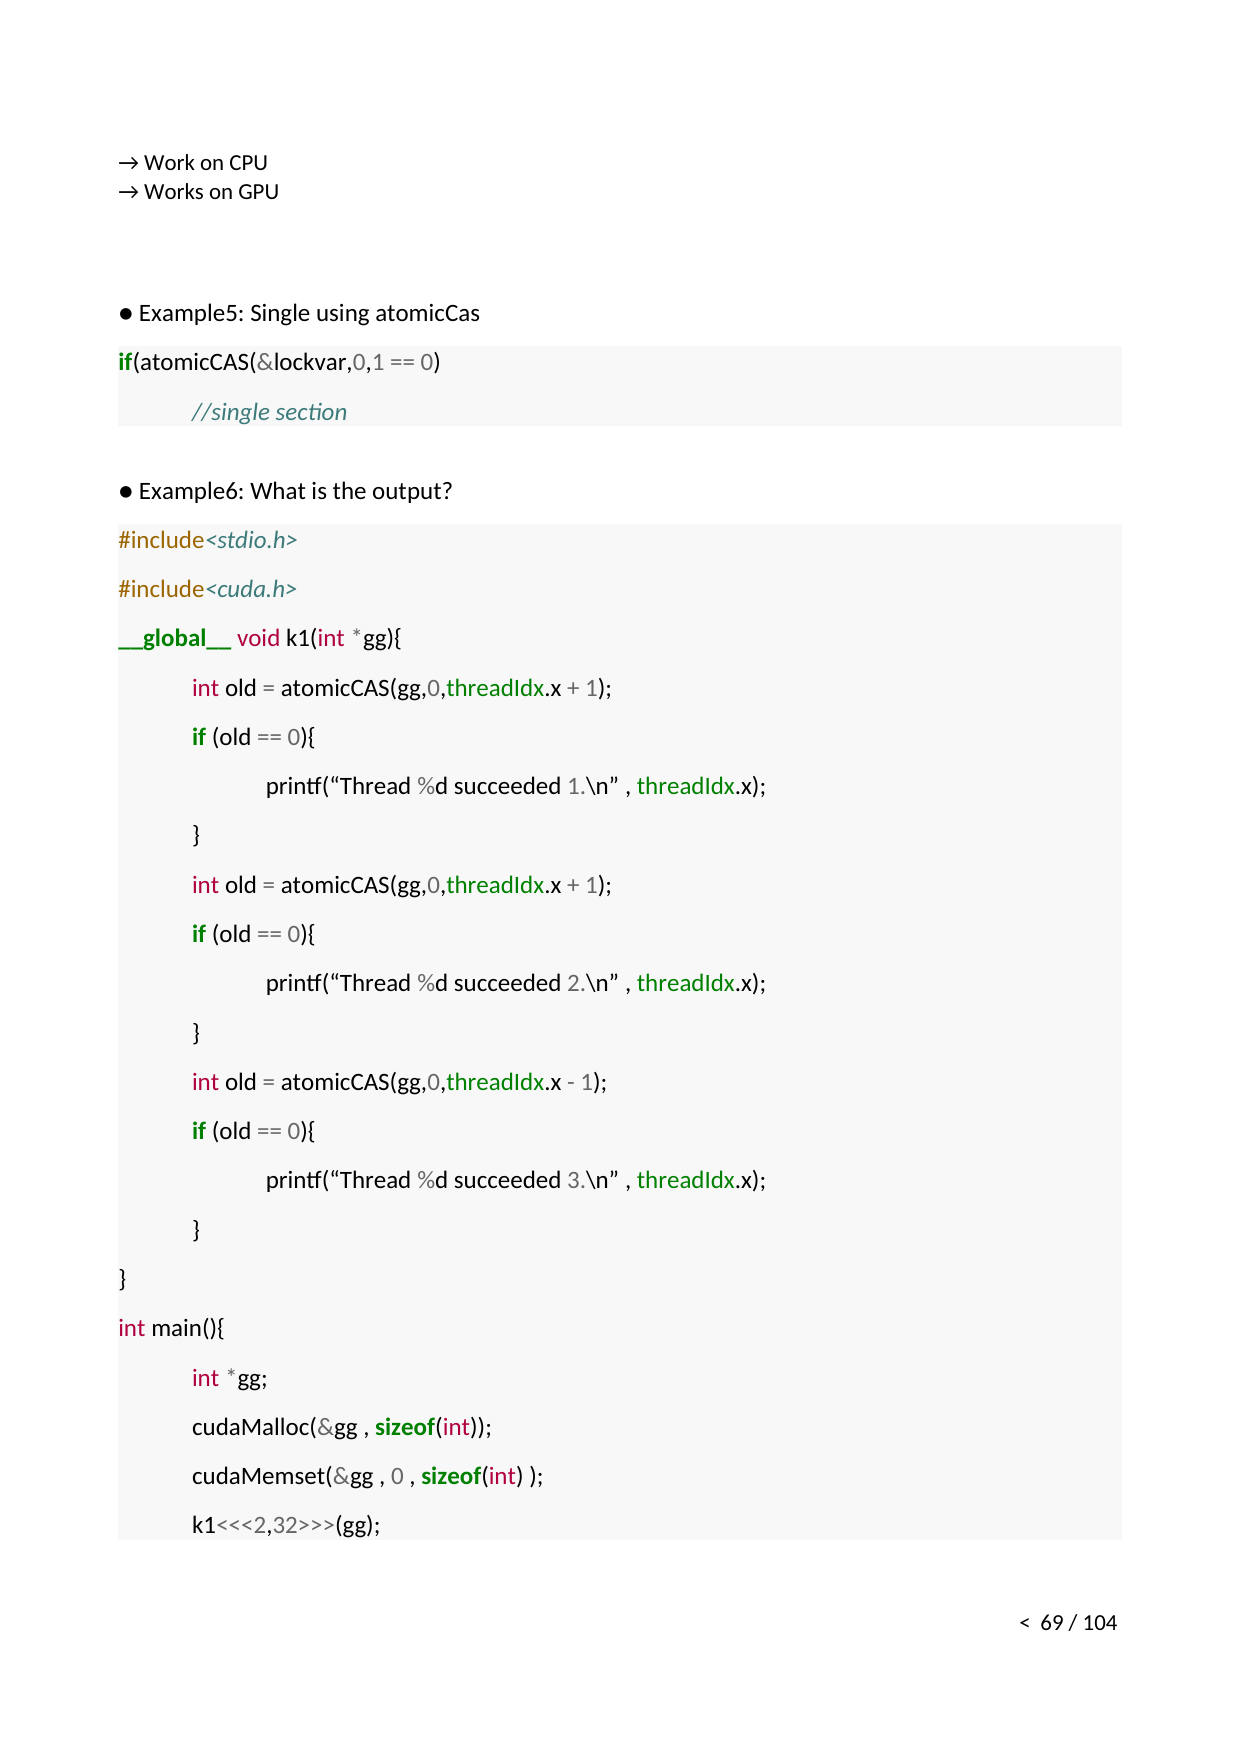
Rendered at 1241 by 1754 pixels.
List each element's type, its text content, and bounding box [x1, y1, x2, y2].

text if (old == 0){ [118, 721, 1122, 752]
text ● Example5: Single using atomicCas [118, 297, 1122, 328]
text //single section [118, 396, 1122, 426]
text printf(“Thread %d succeeded 1.\n” , threadIdx.x); [118, 770, 1122, 801]
text k1<<<2,32>>>(gg); [118, 1509, 1122, 1540]
text cudaMalloc(&gg , sizeof(int)); [118, 1411, 1122, 1441]
text if(atomicCAS(&lockvar,0,1 == 0) [118, 346, 1122, 377]
text int old = atomicCAS(gg,0,threadIdx.x + 1); [118, 672, 1122, 702]
text printf(“Thread %d succeeded 2.\n” , threadIdx.x); [118, 967, 1122, 998]
text ● Example6: What is the output? [118, 475, 1122, 505]
text printf(“Thread %d succeeded 3.\n” , threadIdx.x); [118, 1164, 1122, 1195]
text } [118, 1214, 1122, 1244]
text } [118, 1263, 1122, 1294]
text → Work on CPU [118, 148, 1122, 176]
text } [118, 820, 1122, 850]
text int *gg; [118, 1362, 1122, 1392]
text #include<stdio.h> [118, 524, 1122, 554]
text if (old == 0){ [118, 1115, 1122, 1146]
text cudaMemset(&gg , 0 , sizeof(int) ); [118, 1460, 1122, 1491]
text #include<cuda.h> [118, 573, 1122, 604]
text → Works on GPU [118, 177, 1122, 206]
text int main(){ [118, 1312, 1122, 1343]
text int old = atomicCAS(gg,0,threadIdx.x - 1); [118, 1066, 1122, 1097]
text int old = atomicCAS(gg,0,threadIdx.x + 1); [118, 869, 1122, 899]
text if (old == 0){ [118, 918, 1122, 949]
text } [118, 1017, 1122, 1047]
text __global__ void k1(int *gg){ [118, 623, 1122, 653]
